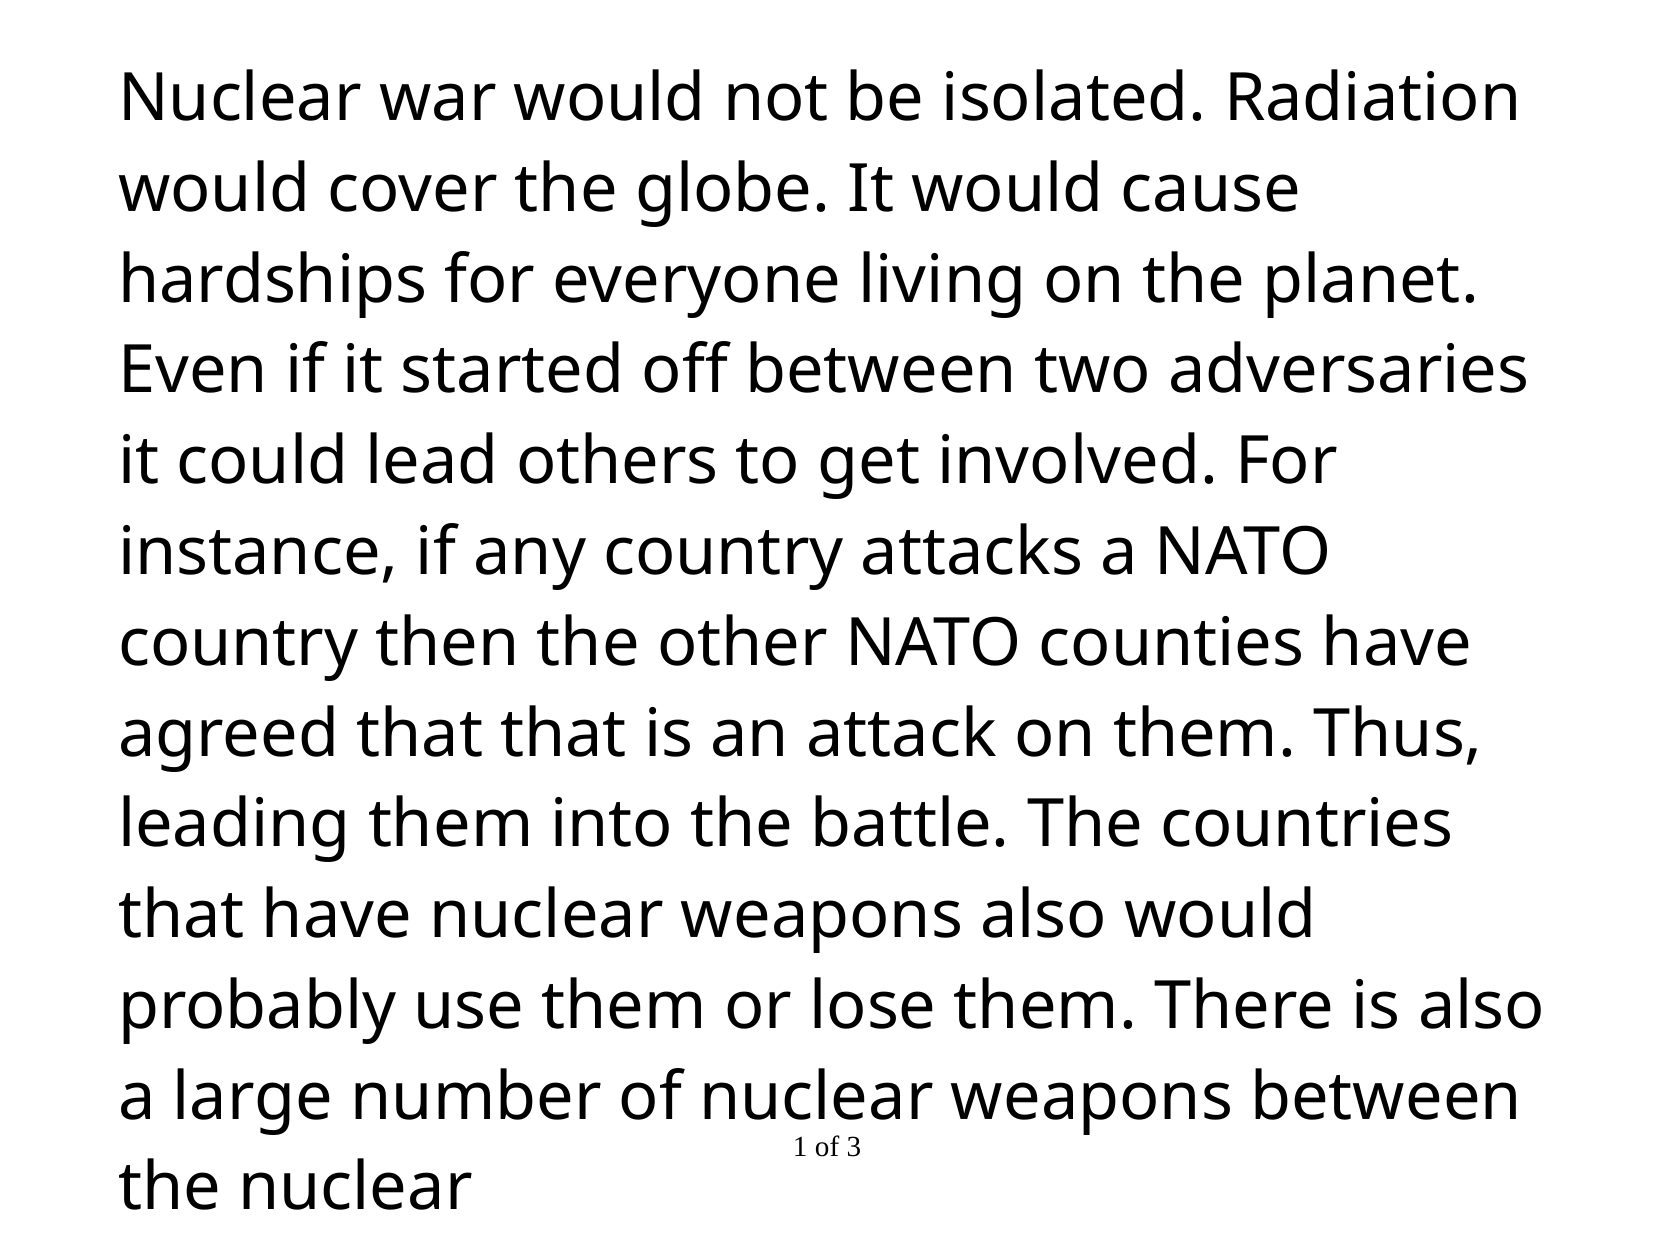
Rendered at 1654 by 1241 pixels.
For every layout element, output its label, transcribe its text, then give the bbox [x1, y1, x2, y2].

subtitle Nuclear war would not be isolated. Radiation would cover the globe. It would cause hardships for everyone living on the planet. Even if it started off between two adversaries it could lead others to get involved. For instance, if any country attacks a NATO country then the other NATO counties have agreed that that is an attack on them. Thus, leading them into the battle. The countries that have nuclear weapons also would probably use them or lose them. There is also a large number of nuclear weapons between the nuclear [82, 49, 1571, 1096]
